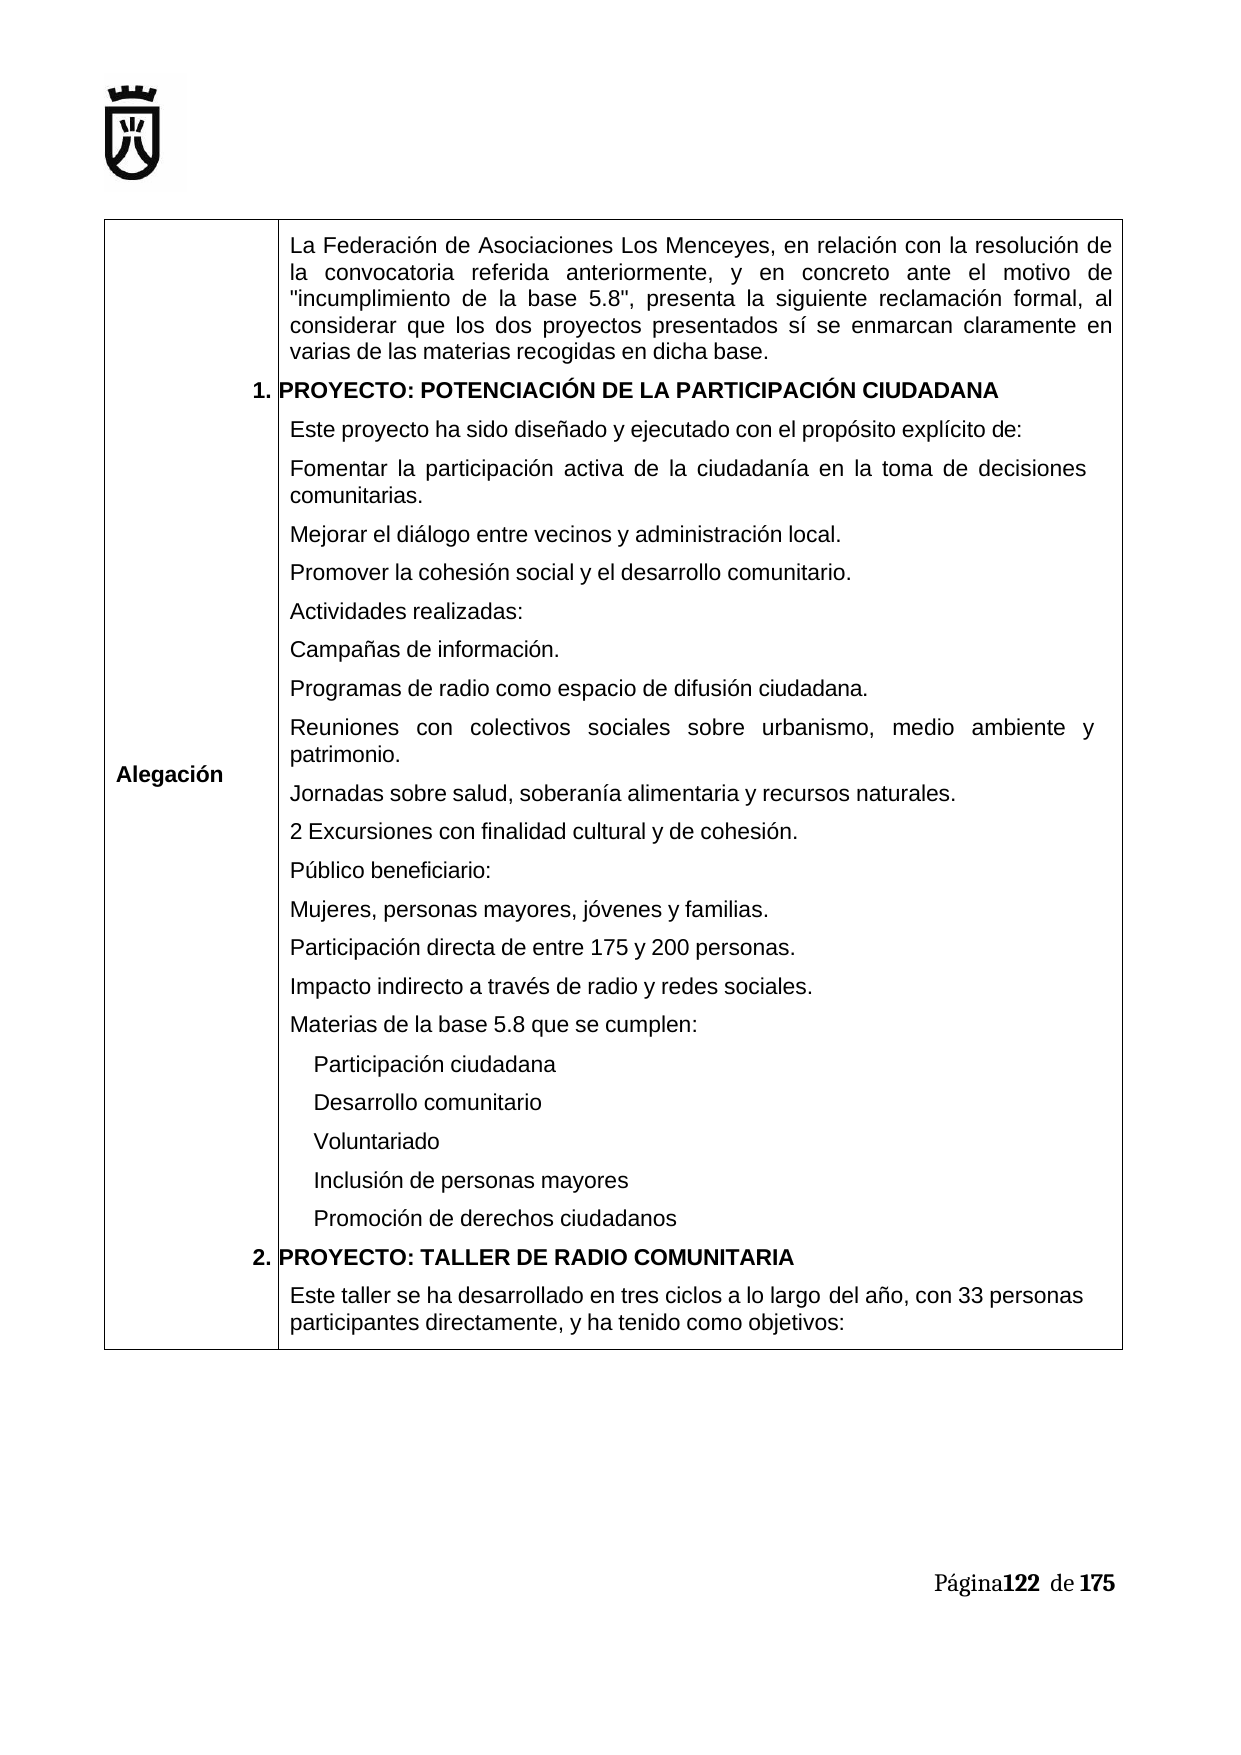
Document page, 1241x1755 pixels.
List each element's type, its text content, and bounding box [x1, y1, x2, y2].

table_cell Alegación [105, 220, 278, 1349]
table_cell La Federación de Asociaciones Los Menceyes, en relación con la resolución de la convocatoria referida anteriormente, y en concreto ante el motivo de "incumplimiento de la base 5.8", presenta la siguiente reclamación formal, al considerar que los dos proyectos presentados sí se enmarcan claramente en varias de las materias recogidas en dicha base. PROYECTO: POTENCIACIÓN DE LA PARTICIPACIÓN CIUDADANA Este proyecto ha sido diseñado y ejecutado con el propósito explícito de: Fomentar la participación activa de la ciudadanía en la toma de decisiones comunitarias. Mejorar el diálogo entre vecinos y administración local. Promover la cohesión social y el desarrollo comunitario. Actividades realizadas: Campañas de información. Programas de radio como espacio de difusión ciudadana. Reuniones con colectivos sociales sobre urbanismo, medio ambiente y patrimonio. Jornadas sobre salud, soberanía alimentaria y recursos naturales. 2 Excursiones con finalidad cultural y de cohesión. Público beneficiario: Mujeres, personas mayores, jóvenes y familias. Participación directa de entre 175 y 200 personas. Impacto indirecto a través de radio y redes sociales. Materias de la base 5.8 que se cumplen: Participación ciudadana Desarrollo comunitario Voluntariado Inclusión de personas mayores Promoción de derechos ciudadanos PROYECTO: TALLER DE RADIO COMUNITARIA Este taller se ha desarrollado en tres ciclos a lo largo del año, con 33 personas participantes directamente, y ha tenido como objetivos: [279, 220, 1122, 1349]
